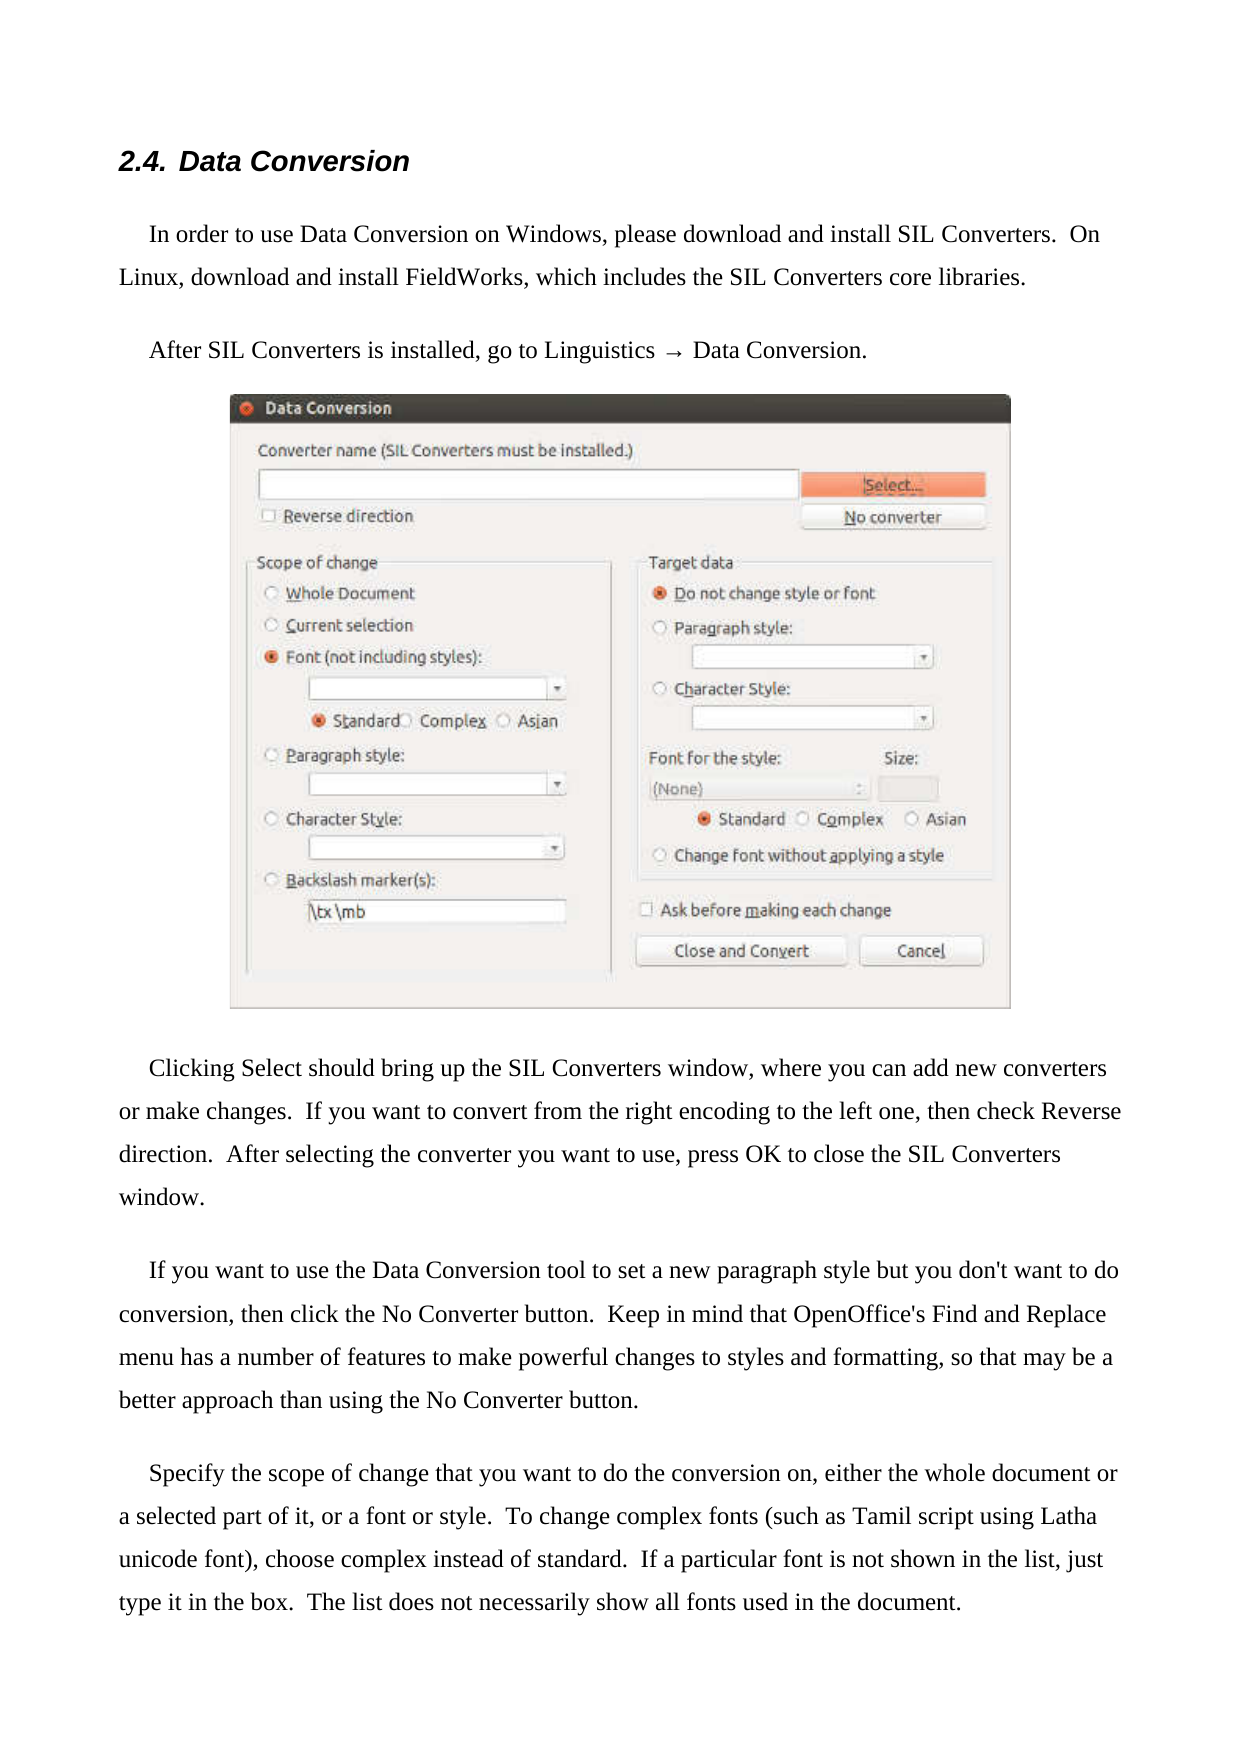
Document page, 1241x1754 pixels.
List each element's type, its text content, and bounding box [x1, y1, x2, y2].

text If you want to use the Data Conversion tool to set a new paragraph style but you don't want to do conversion, then click the No Converter button. Keep in mind that OpenOffice's Find and Replace menu has a number of features to make powerful changes to styles and formatting, so that may be a better approach than using the No Converter button. [118, 1256, 1122, 1414]
text In order to use Data Conversion on Windows, please download and install SIL Converters. On Linux, download and install FieldWorks, which includes the SIL Converters core libraries. [118, 219, 1122, 291]
text Clicking Select should bring up the SIL Converters window, where you can add new converters or make changes. If you want to convert from the right encoding to the left one, then check Reverse direction. After selecting the converter you want to use, press OK to close the SIL Converters window. [118, 1053, 1122, 1211]
text After SIL Converters is installed, go to Linguistics → Data Conversion. [118, 335, 1122, 364]
text Specify the scope of change that you want to do the conversion on, either the whole document or a selected part of it, or a font or style. To change complex fonts (such as Tamil script using Latha unicode font), choose complex instead of standard. If a particular font is not shown in the list, just type it in the box. The list does not necessarily show all fonts used in the document. [118, 1458, 1122, 1616]
picture [229, 394, 1011, 1009]
subtitle Data Conversion [118, 143, 1122, 177]
